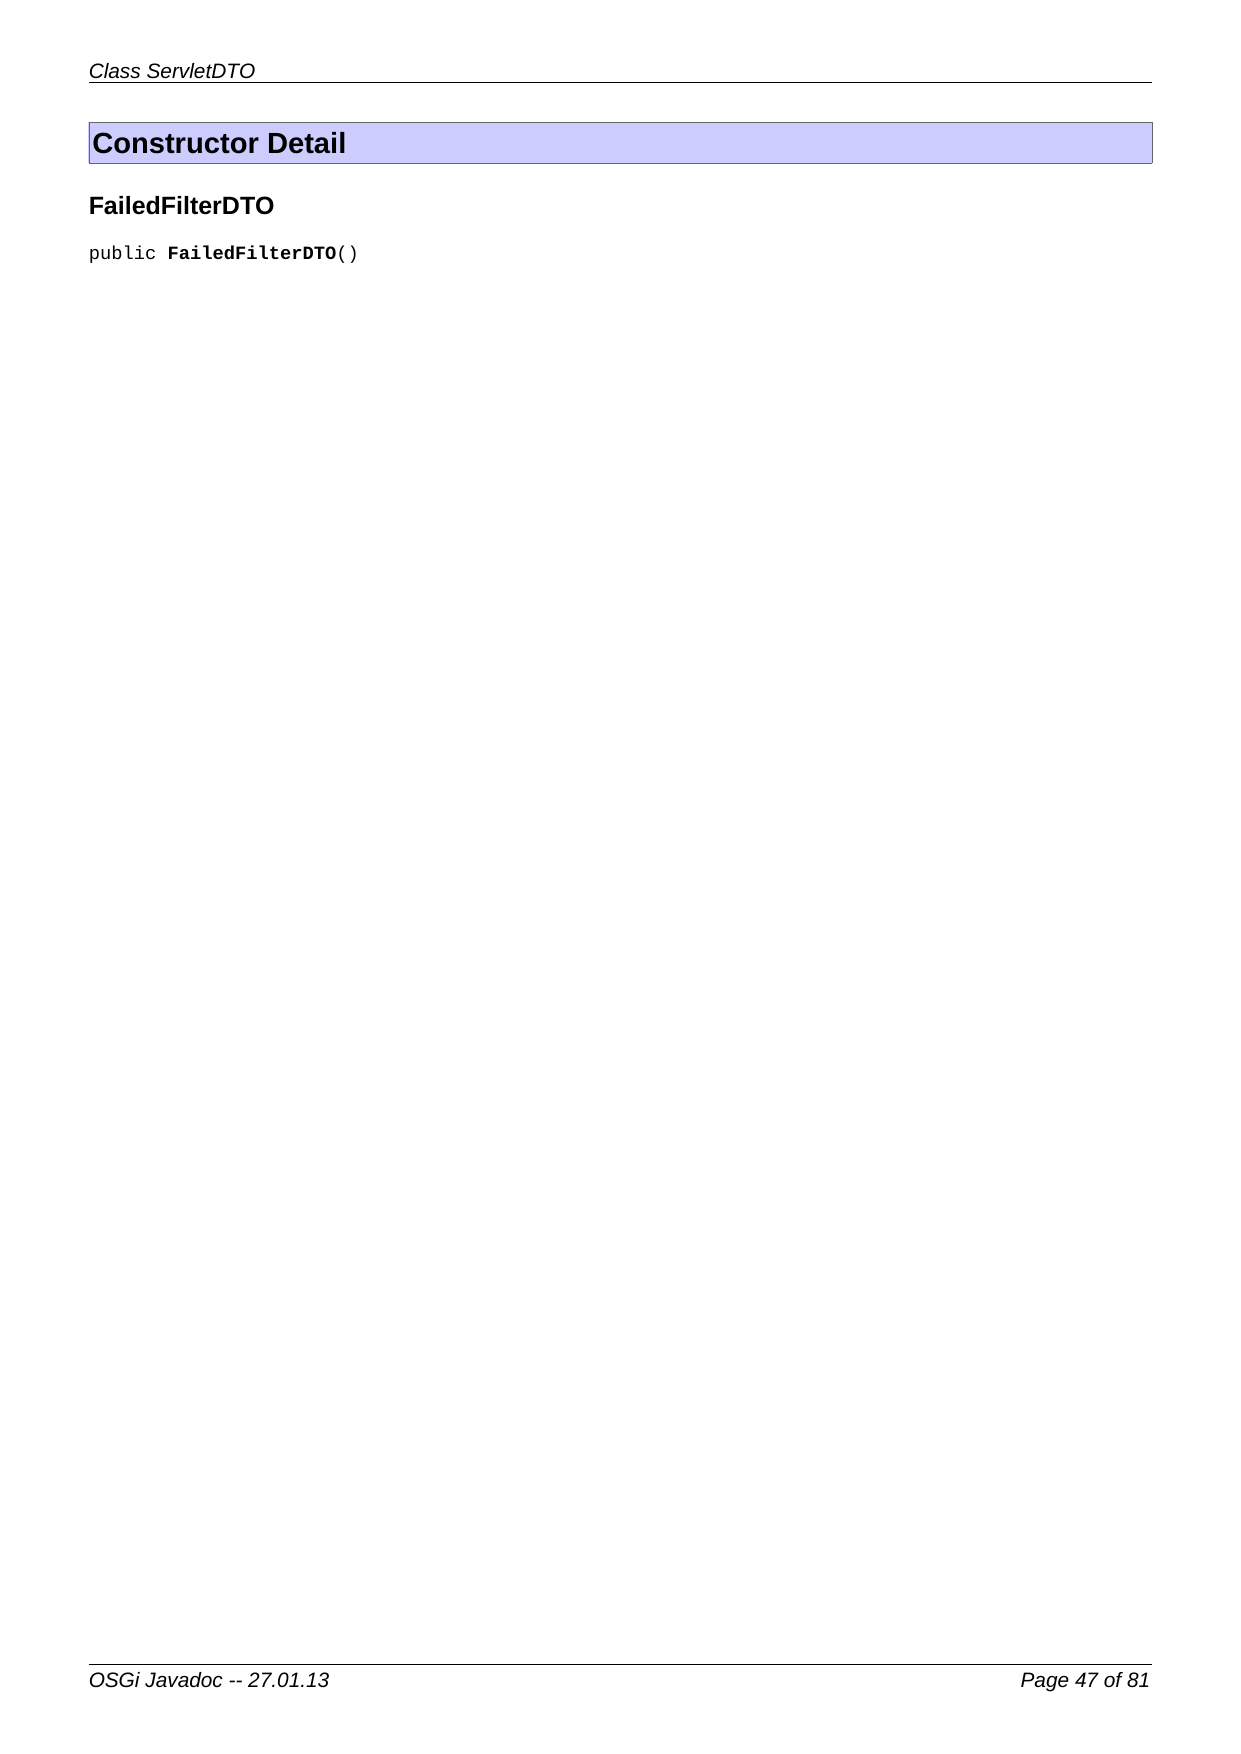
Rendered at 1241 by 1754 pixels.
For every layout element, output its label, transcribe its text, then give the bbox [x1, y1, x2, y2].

subtitle Constructor Detail [90, 123, 1152, 163]
subtitle FailedFilterDTO [88, 191, 1152, 220]
text public FailedFilterDTO() [88, 244, 1152, 265]
